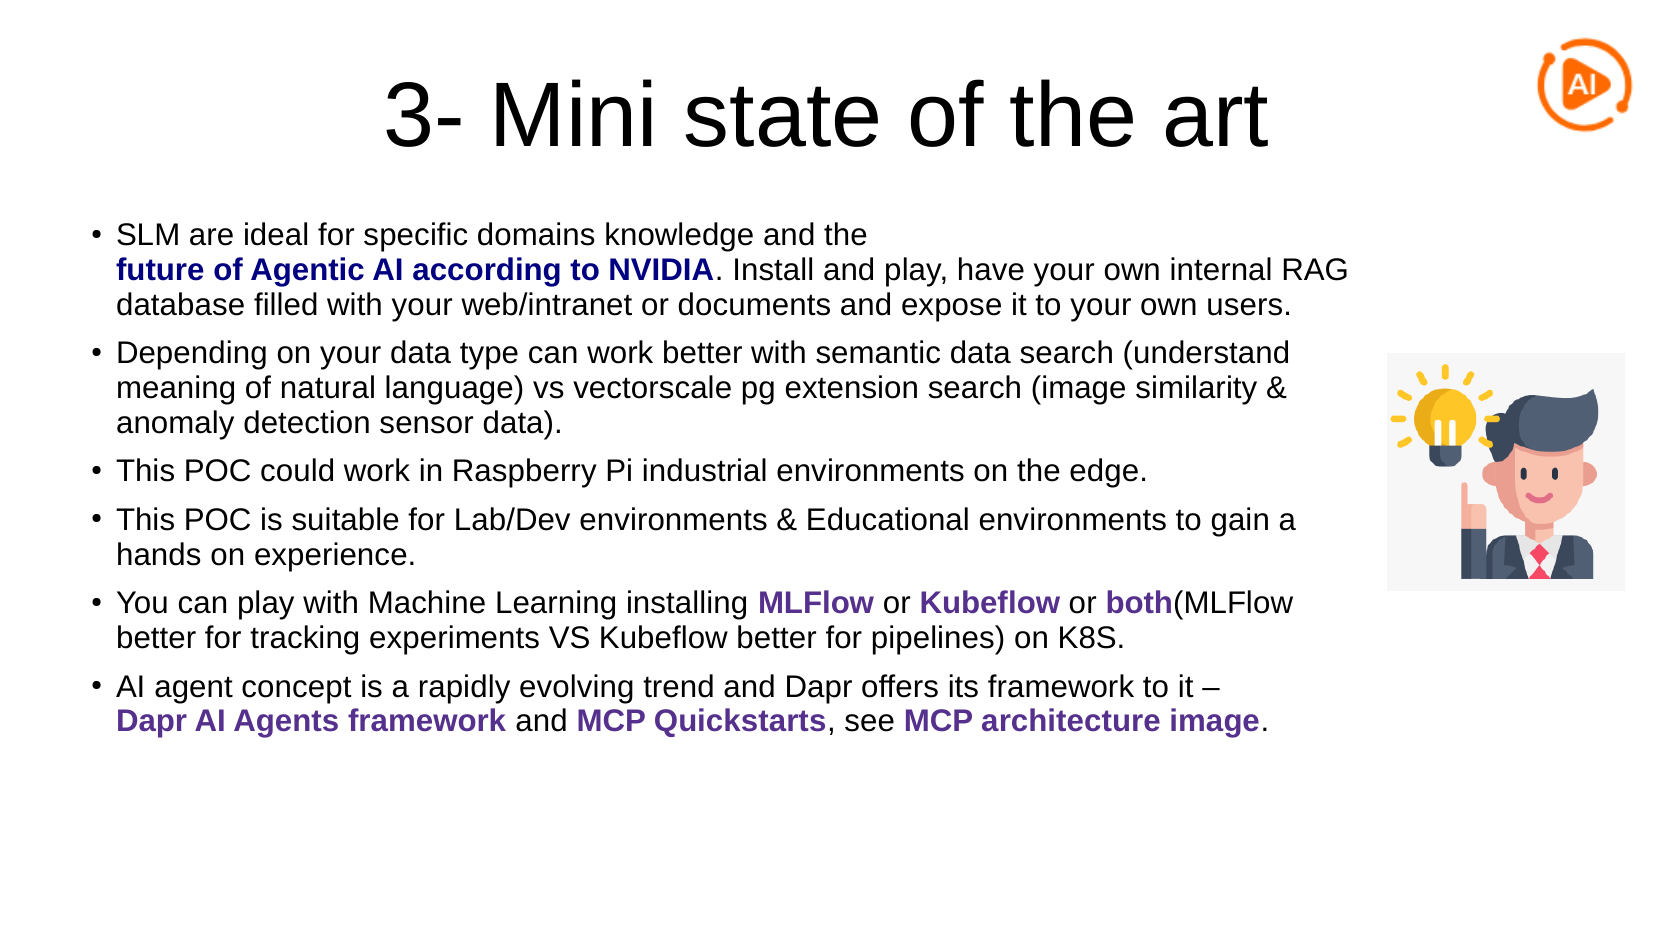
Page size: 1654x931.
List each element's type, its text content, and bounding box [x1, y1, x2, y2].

list SLM are ideal for specific domains knowledge and the future of Agentic AI according to NVIDIA. Install and play, have your own internal RAG database filled with your web/intranet or documents and expose it to your own users. Depending on your data type can work better with semantic data search (understand meaning of natural language) vs vectorscale pg extension search (image similarity & anomaly detection sensor data). This POC could work in Raspberry Pi industrial environments on the edge. This POC is suitable for Lab/Dev environments & Educational environments to gain a hands on experience. You can play with Machine Learning installing MLFlow or Kubeflow or both(MLFlow better for tracking experiments VS Kubeflow better for pipelines) on K8S. AI agent concept is a rapidly evolving trend and Dapr offers its framework to it – Dapr AI Agents framework and MCP Quickstarts, see MCP architecture image. [82, 217, 1359, 758]
title 3- Mini state of the art [82, 37, 1571, 193]
picture [1387, 353, 1625, 591]
picture [1535, 27, 1641, 148]
